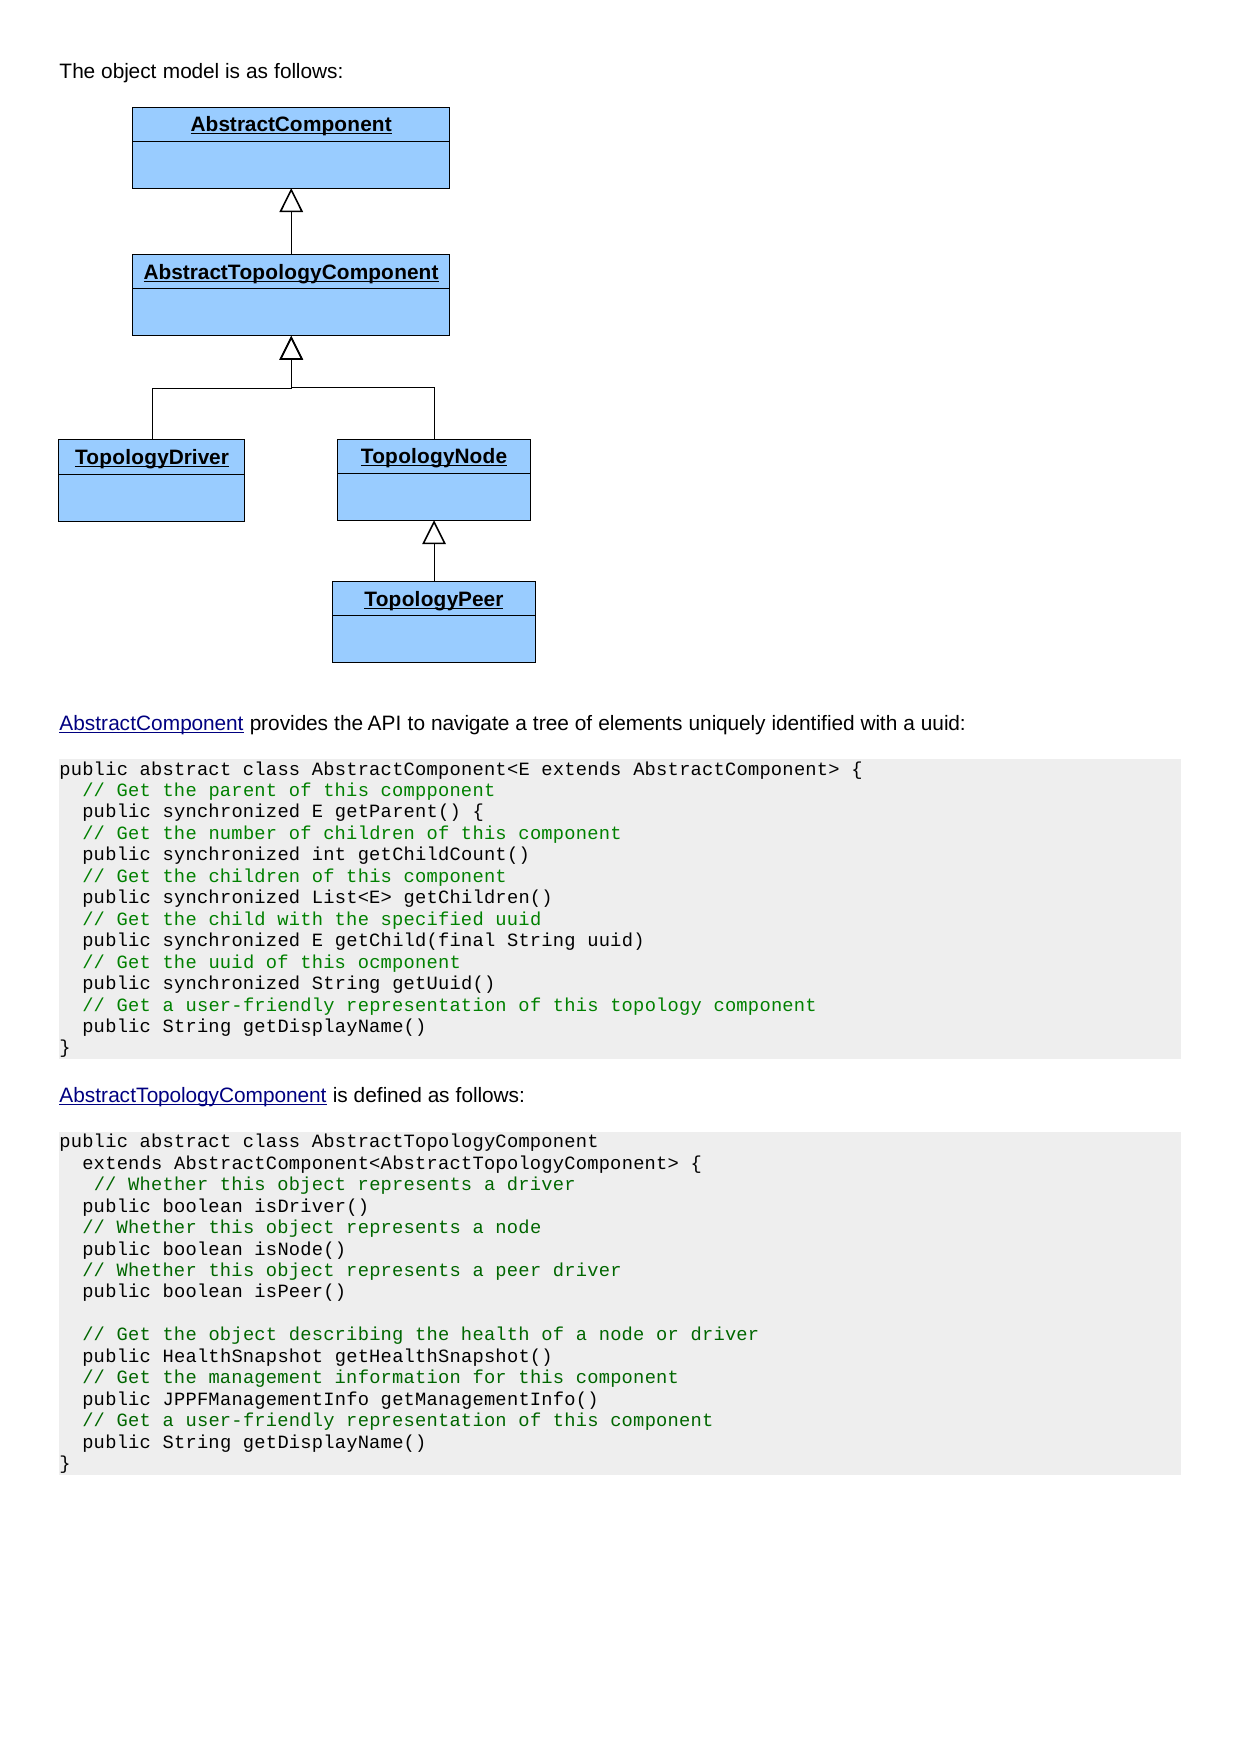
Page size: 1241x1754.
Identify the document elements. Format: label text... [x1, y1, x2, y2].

text public abstract class AbstractComponent<E extends AbstractComponent> { [59, 759, 1181, 780]
text public String getDisplayName() [59, 1432, 1181, 1453]
text // Get the management information for this component [59, 1368, 1181, 1389]
text public synchronized E getParent() { [59, 802, 1181, 823]
text public synchronized E getChild(final String uuid) [59, 931, 1181, 952]
text // Get the child with the specified uuid [59, 909, 1181, 931]
text // Get a user-friendly representation of this topology component [59, 995, 1181, 1016]
text public JPPFManagementInfo getManagementInfo() [59, 1389, 1181, 1411]
text // Get the object describing the health of a node or driver [59, 1325, 1181, 1346]
text extends AbstractComponent<AbstractTopologyComponent> { [59, 1153, 1181, 1174]
text public synchronized List<E> getChildren() [59, 888, 1181, 909]
text // Whether this object represents a peer driver [59, 1260, 1181, 1282]
text // Get the number of children of this component [59, 823, 1181, 845]
text public boolean isPeer() [59, 1282, 1181, 1303]
text // Whether this object represents a node [59, 1217, 1181, 1239]
text // Get the uuid of this ocmponent [59, 952, 1181, 973]
text } [59, 1453, 1181, 1475]
text The object model is as follows: [59, 59, 1181, 83]
text } [59, 1038, 1181, 1059]
text public HealthSnapshot getHealthSnapshot() [59, 1346, 1181, 1368]
text AbstractComponent provides the API to navigate a tree of elements uniquely identified with a uuid: [59, 711, 1181, 735]
text public abstract class AbstractTopologyComponent [59, 1132, 1181, 1153]
text // Get a user-friendly representation of this component [59, 1411, 1181, 1432]
text public boolean isDriver() [59, 1196, 1181, 1217]
text public String getDisplayName() [59, 1016, 1181, 1038]
text // Get the children of this component [59, 866, 1181, 888]
text // Get the parent of this compponent [59, 780, 1181, 802]
text // Whether this object represents a driver [59, 1174, 1181, 1196]
text AbstractTopologyComponent is defined as follows: [59, 1083, 1181, 1107]
text public synchronized String getUuid() [59, 973, 1181, 995]
text public boolean isNode() [59, 1239, 1181, 1260]
text public synchronized int getChildCount() [59, 845, 1181, 866]
